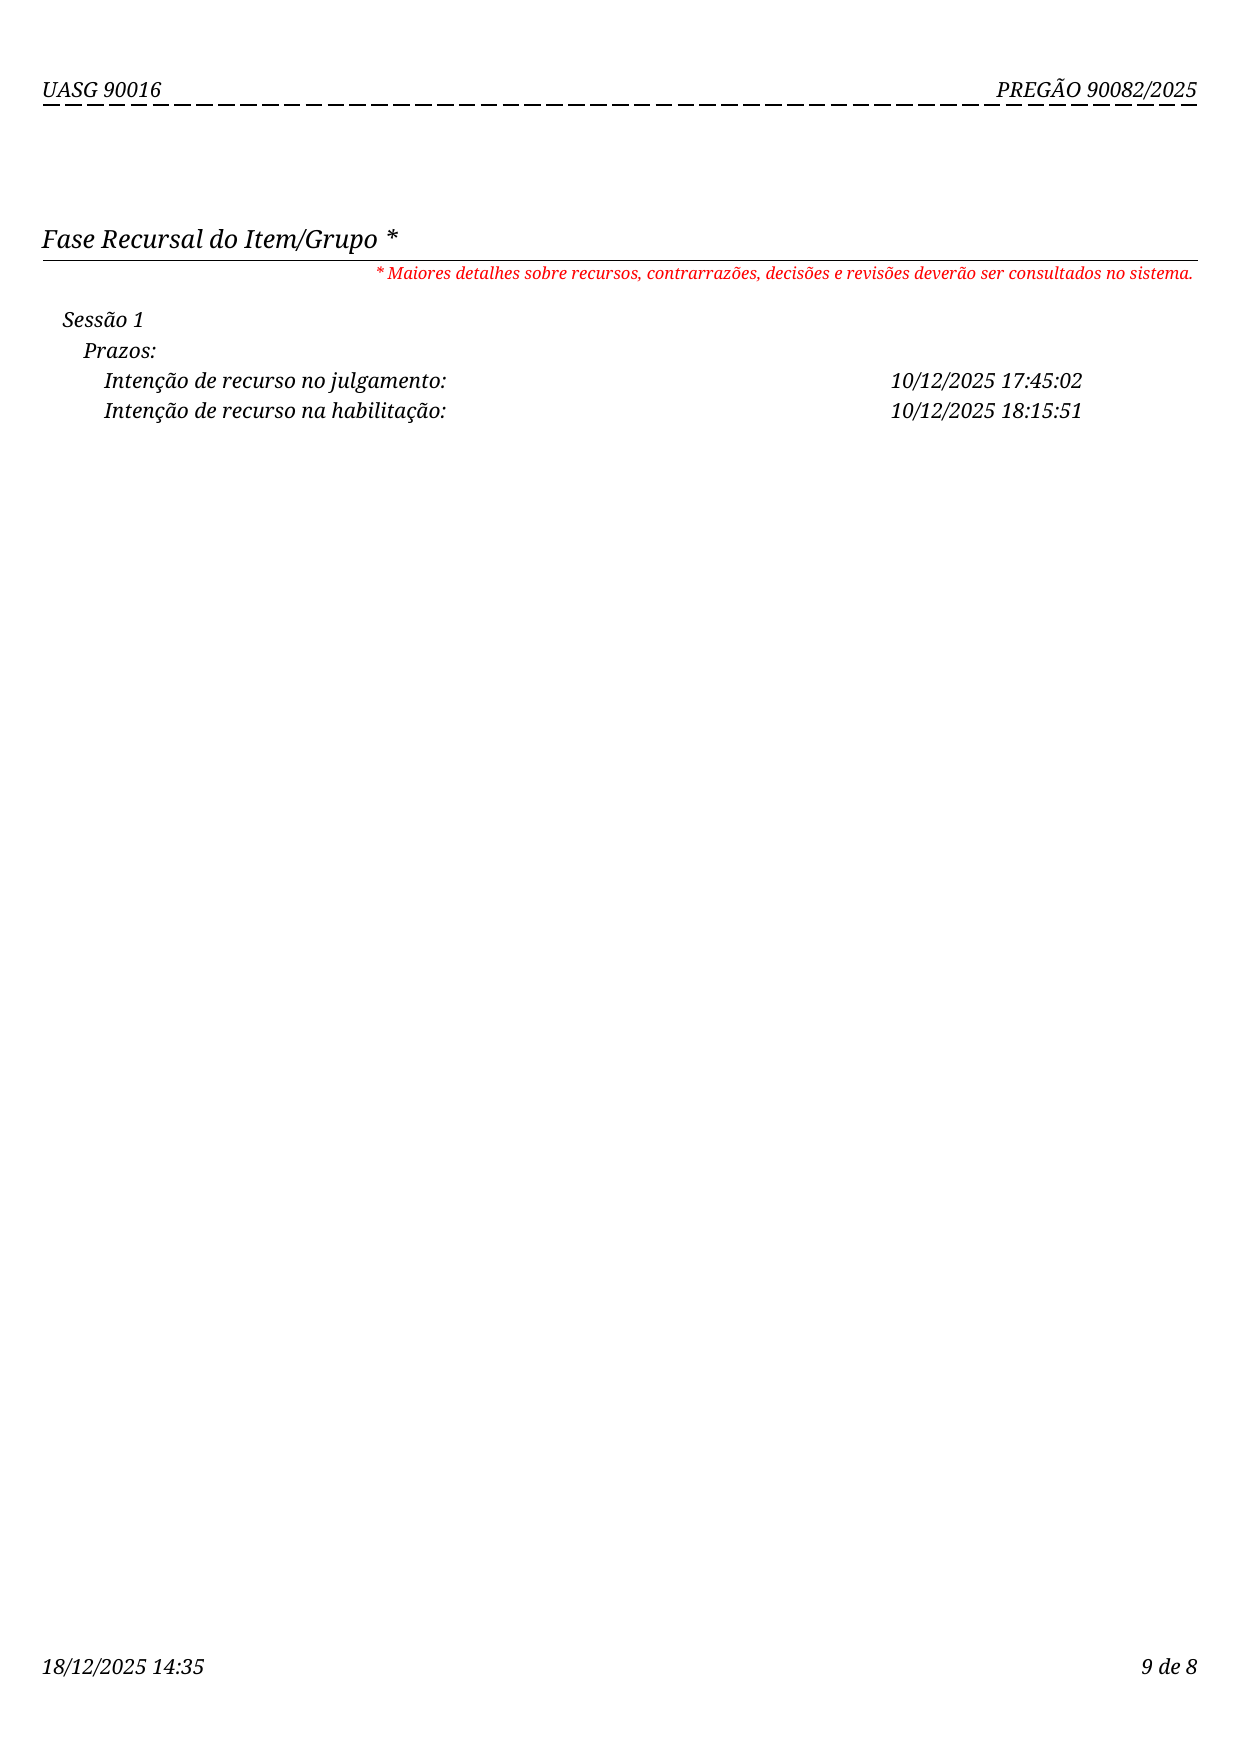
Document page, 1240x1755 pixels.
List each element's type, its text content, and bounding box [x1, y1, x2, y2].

table_cell Intenção de recurso na habilitação: [63, 396, 477, 426]
table_cell 10/12/2025 18:15:51 [477, 396, 1085, 426]
table_cell [777, 104, 1198, 260]
text * Maiores detalhes sobre recursos, contrarrazões, decisões e revisões deverão ser consultados no sistema. [42, 261, 1196, 284]
table_cell Fase Recursal do Item/Grupo * [43, 104, 777, 260]
table_header [477, 305, 1085, 366]
table_cell Intenção de recurso no julgamento: [63, 366, 477, 396]
table_cell 10/12/2025 17:45:02 [477, 366, 1085, 396]
table_header Sessão 1 Prazos: [63, 305, 477, 366]
